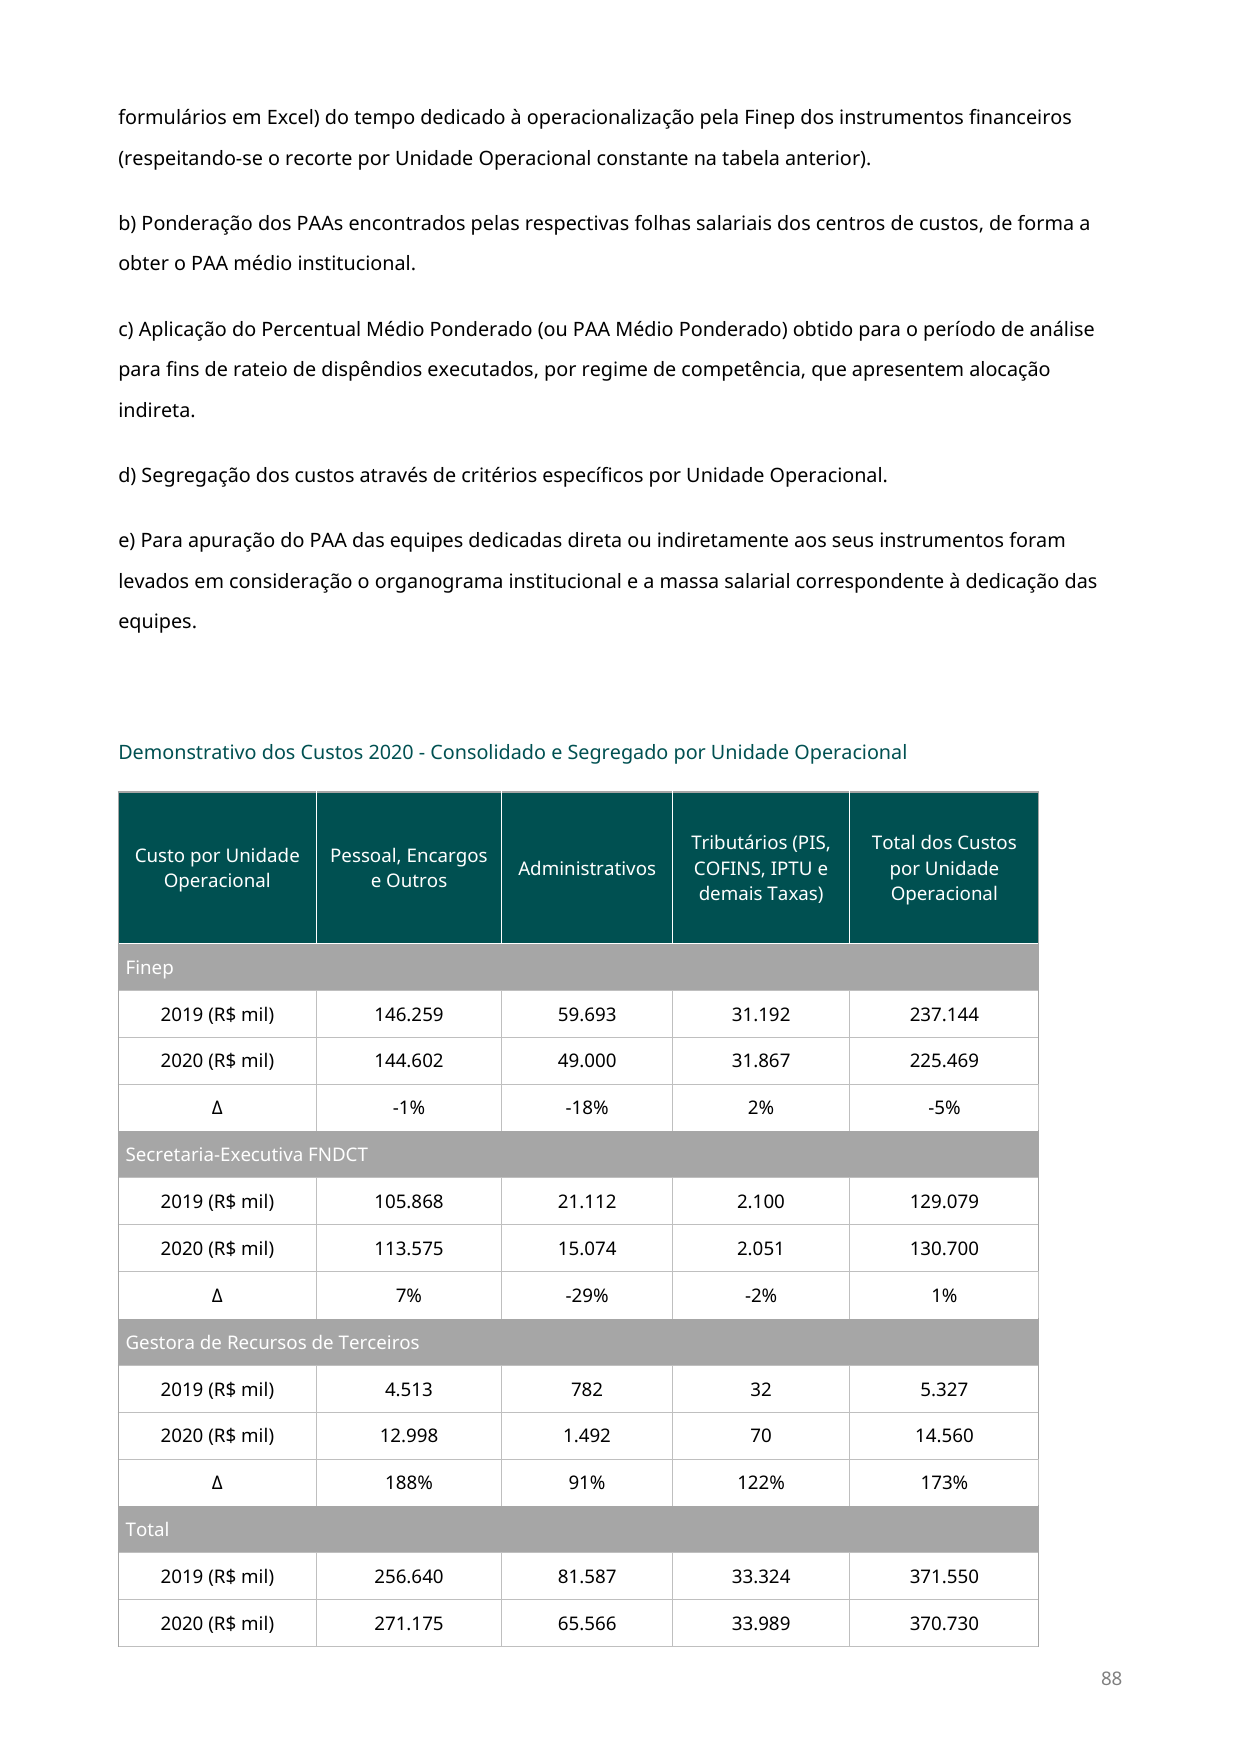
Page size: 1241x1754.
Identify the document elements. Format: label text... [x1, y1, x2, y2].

table_cell 129.079 [850, 1178, 1038, 1224]
table_cell 91% [502, 1460, 672, 1505]
table_cell 113.575 [317, 1225, 501, 1271]
table_cell -5% [850, 1085, 1038, 1130]
text c) Aplicação do Percentual Médio Ponderado (ou PAA Médio Ponderado) obtido para o período de análise para fins de rateio de dispêndios executados, por regime de competência, que apresentem alocação indireta. [118, 315, 1122, 423]
table_cell 2019 (R$ mil) [119, 991, 316, 1037]
text Demonstrativo dos Custos 2020 - Consolidado e Segregado por Unidade Operacional [118, 738, 1122, 765]
table_cell 31.192 [673, 991, 849, 1037]
table_cell 782 [502, 1366, 672, 1412]
table_cell 144.602 [317, 1038, 501, 1083]
table_cell 1% [850, 1272, 1038, 1318]
table_cell Total [119, 1506, 1038, 1552]
table_cell -1% [317, 1085, 501, 1130]
table_cell 130.700 [850, 1225, 1038, 1271]
table_cell 105.868 [317, 1178, 501, 1224]
table_cell 33.324 [673, 1553, 849, 1599]
table_cell Δ [119, 1085, 316, 1130]
table_header Pessoal, Encargos e Outros [317, 793, 501, 943]
table_cell 81.587 [502, 1553, 672, 1599]
table_cell -29% [502, 1272, 672, 1318]
table_cell 237.144 [850, 991, 1038, 1037]
table_cell -2% [673, 1272, 849, 1318]
table_header Total dos Custos por Unidade Operacional [850, 793, 1038, 943]
table_cell 2020 (R$ mil) [119, 1600, 316, 1646]
table_cell 4.513 [317, 1366, 501, 1412]
table_cell Δ [119, 1272, 316, 1318]
table_cell 122% [673, 1460, 849, 1505]
table_cell 173% [850, 1460, 1038, 1505]
table_cell 2019 (R$ mil) [119, 1553, 316, 1599]
table_cell 14.560 [850, 1413, 1038, 1458]
table_cell Secretaria-Executiva FNDCT [119, 1131, 1038, 1177]
table_cell 12.998 [317, 1413, 501, 1458]
table_cell 225.469 [850, 1038, 1038, 1083]
table_cell 256.640 [317, 1553, 501, 1599]
table_cell 15.074 [502, 1225, 672, 1271]
table_cell Gestora de Recursos de Terceiros [119, 1319, 1038, 1365]
table_cell 146.259 [317, 991, 501, 1037]
table_cell 2020 (R$ mil) [119, 1225, 316, 1271]
table_cell 271.175 [317, 1600, 501, 1646]
table_cell 188% [317, 1460, 501, 1505]
table_cell 2020 (R$ mil) [119, 1413, 316, 1458]
table_cell 2% [673, 1085, 849, 1130]
table_cell 59.693 [502, 991, 672, 1037]
table_cell -18% [502, 1085, 672, 1130]
table_cell 33.989 [673, 1600, 849, 1646]
table_cell 31.867 [673, 1038, 849, 1083]
table_cell 49.000 [502, 1038, 672, 1083]
table_cell 32 [673, 1366, 849, 1412]
table_cell 1.492 [502, 1413, 672, 1458]
table_cell 371.550 [850, 1553, 1038, 1599]
table_cell 2.100 [673, 1178, 849, 1224]
table_cell 2020 (R$ mil) [119, 1038, 316, 1083]
table_cell 2.051 [673, 1225, 849, 1271]
table_cell 2019 (R$ mil) [119, 1366, 316, 1412]
table_cell 7% [317, 1272, 501, 1318]
table_cell 70 [673, 1413, 849, 1458]
text formulários em Excel) do tempo dedicado à operacionalização pela Finep dos instrumentos financeiros (respeitando-se o recorte por Unidade Operacional constante na tabela anterior). [118, 103, 1122, 171]
table_header Administrativos [502, 793, 672, 943]
table_cell 370.730 [850, 1600, 1038, 1646]
table_header Tributários (PIS, COFINS, IPTU e demais Taxas) [673, 793, 849, 943]
table_cell 2019 (R$ mil) [119, 1178, 316, 1224]
table_cell 65.566 [502, 1600, 672, 1646]
table_cell Finep [119, 944, 1038, 990]
table_cell 21.112 [502, 1178, 672, 1224]
text b) Ponderação dos PAAs encontrados pelas respectivas folhas salariais dos centros de custos, de forma a obter o PAA médio institucional. [118, 209, 1122, 277]
table_header Custo por Unidade Operacional [119, 793, 316, 943]
text e) Para apuração do PAA das equipes dedicadas direta ou indiretamente aos seus instrumentos foram levados em consideração o organograma institucional e a massa salarial correspondente à dedicação das equipes. [118, 527, 1122, 634]
table_cell 5.327 [850, 1366, 1038, 1412]
table_cell Δ [119, 1460, 316, 1505]
text d) Segregação dos custos através de critérios específicos por Unidade Operacional. [118, 461, 1122, 488]
